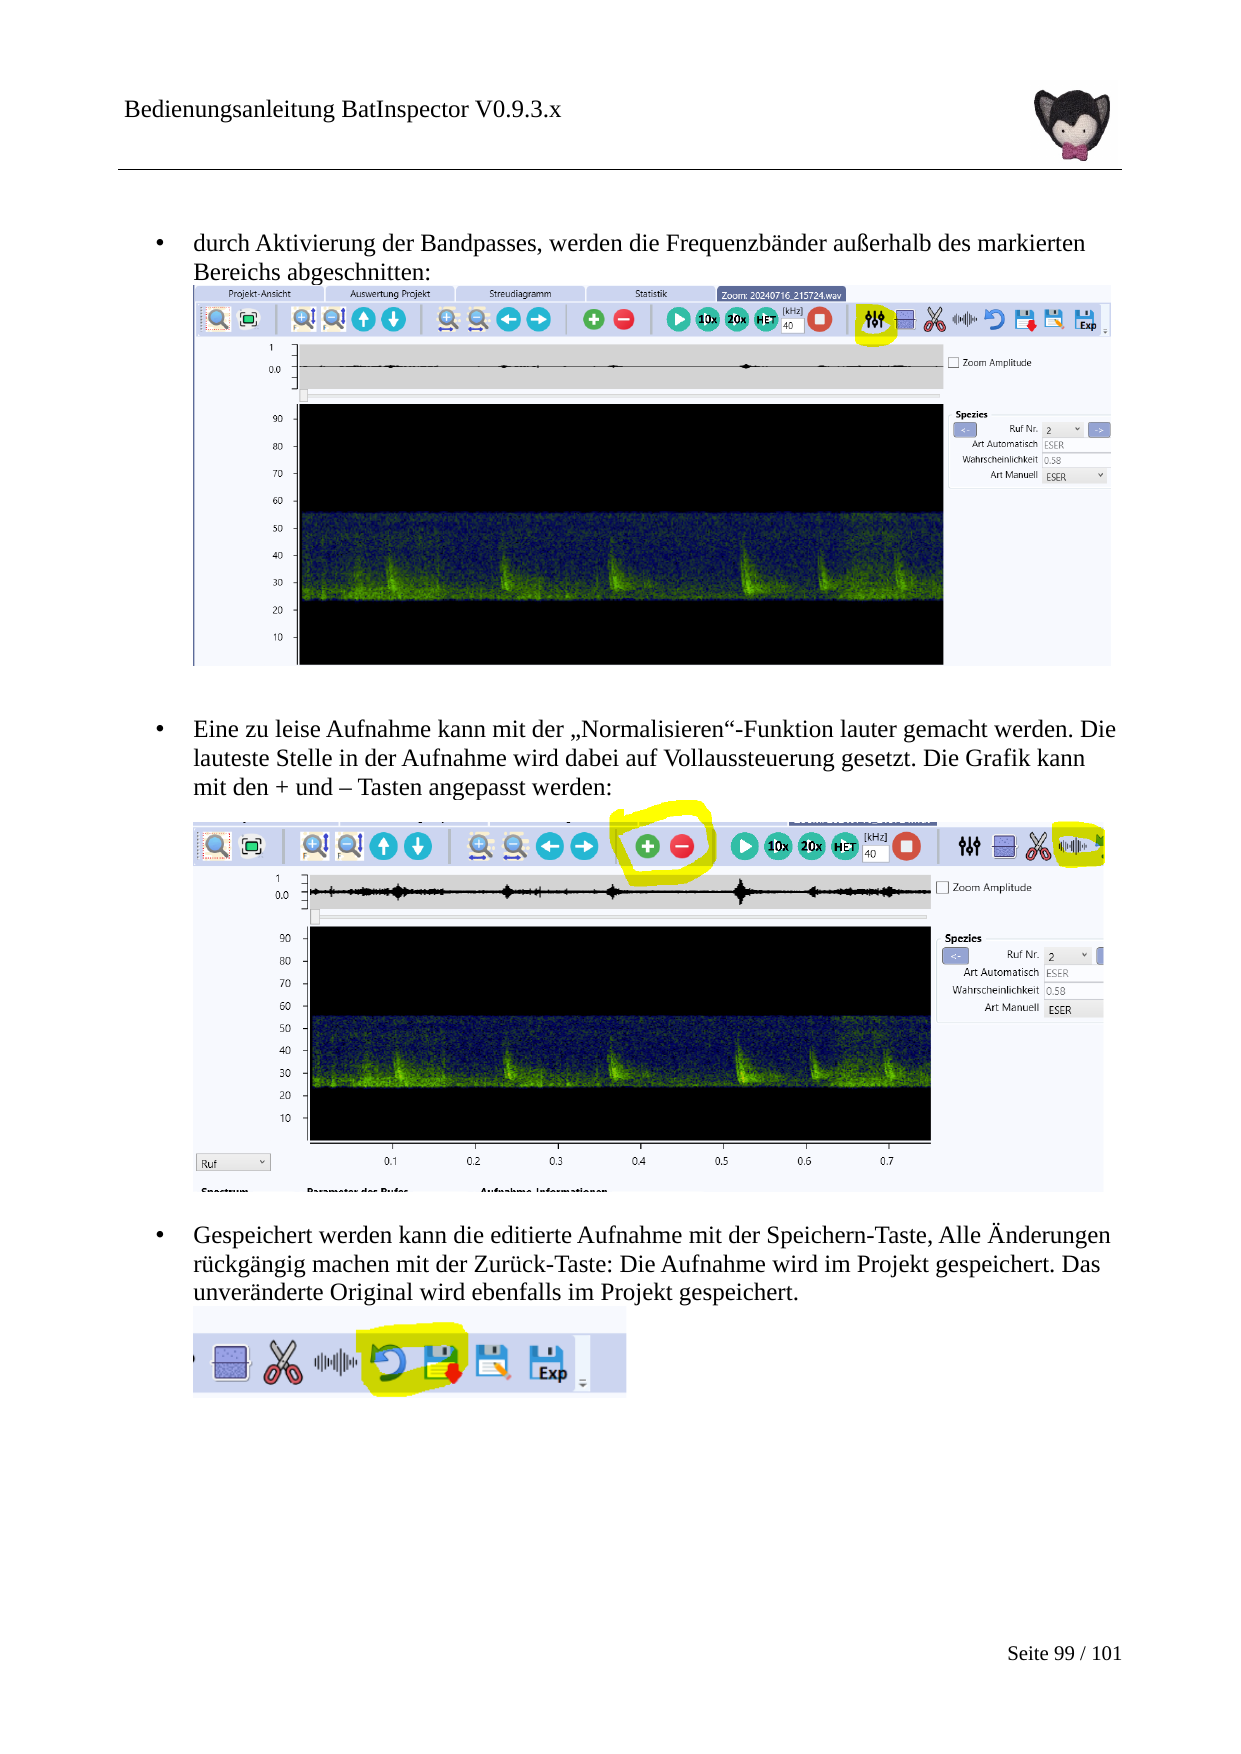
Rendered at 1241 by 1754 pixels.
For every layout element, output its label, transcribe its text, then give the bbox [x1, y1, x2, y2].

picture [193, 800, 1105, 1192]
picture [193, 1306, 627, 1398]
list Gespeichert werden kann die editierte Aufnahme mit der Speichern-Taste, Alle Änderungen rückgängig machen mit der Zurück-Taste: Die Aufnahme wird im Projekt gespeichert. Das unveränderte Original wird ebenfalls im Projekt gespeichert. [156, 1220, 1122, 1427]
picture [193, 285, 1111, 666]
list Eine zu leise Aufnahme kann mit der „Normalisieren“-Funktion lauter gemacht werden. Die lauteste Stelle in der Aufnahme wird dabei auf Vollaussteuerung gesetzt. Die Grafik kann mit den + und – Tasten angepasst werden: [156, 714, 1122, 1220]
list durch Aktivierung der Bandpasses, werden die Frequenzbänder außerhalb des markierten Bereichs abgeschnitten: [156, 228, 1122, 714]
picture [1030, 80, 1119, 169]
